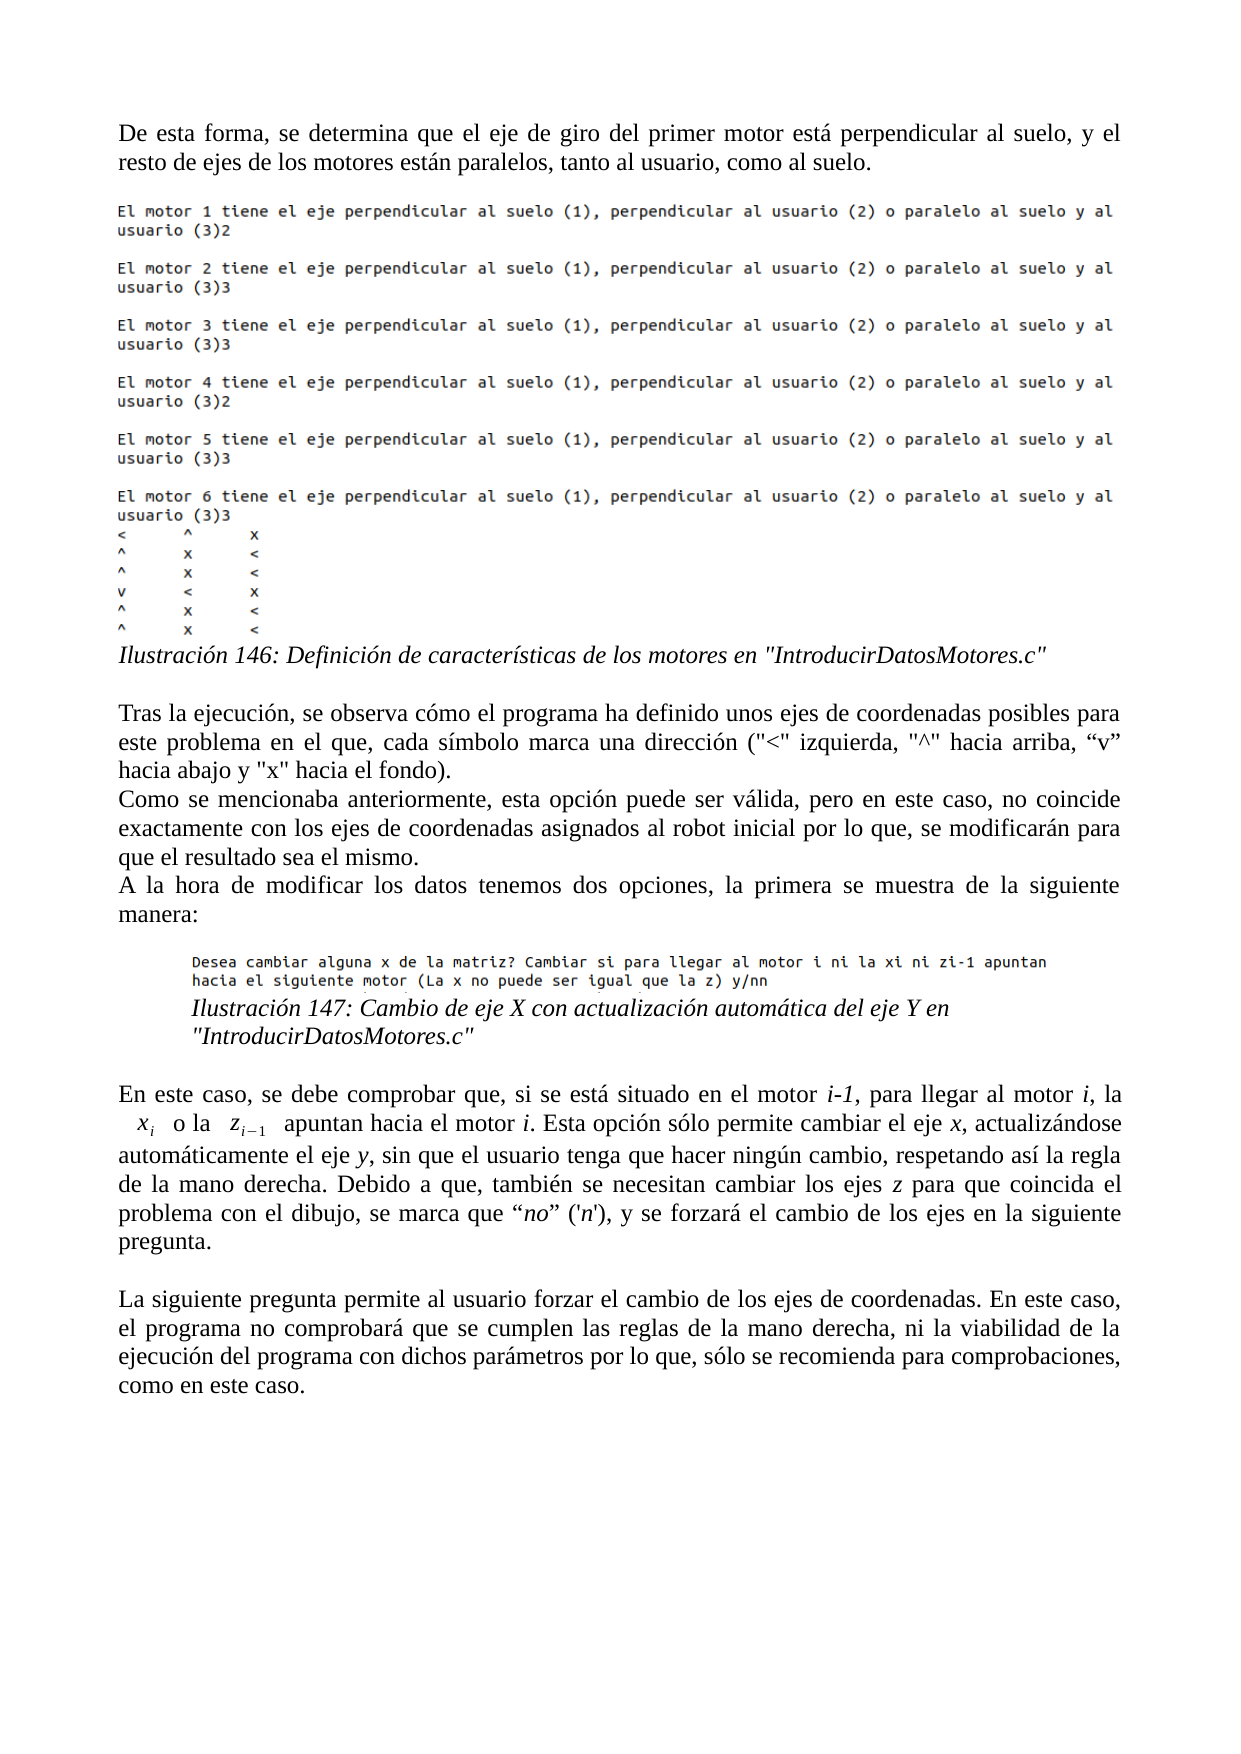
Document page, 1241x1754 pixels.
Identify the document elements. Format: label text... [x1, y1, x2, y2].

text A la hora de modificar los datos tenemos dos opciones, la primera se muestra de la siguiente manera: [118, 870, 1122, 928]
text Ilustración 146: Definición de características de los motores en "IntroducirDatosMotores.c" [118, 641, 1122, 669]
text Ilustración 147: Cambio de eje X con actualización automática del eje Y en "IntroducirDatosMotores.c" [191, 993, 1049, 1050]
text En este caso, se debe comprobar que, si se está situado en el motor i-1, para llegar al motor i, lao laapuntan hacia el motor i. Esta opción sólo permite cambiar el eje x, actualizándose automáticamente el eje y, sin que el usuario tenga que hacer ningún cambio, respetando así la regla de la mano derecha. Debido a que, también se necesitan cambiar los ejes z para que coincida el problema con el dibujo, se marca que “no” ('n'), y se forzará el cambio de los ejes en la siguiente pregunta. [118, 1079, 1122, 1255]
text La siguiente pregunta permite al usuario forzar el cambio de los ejes de coordenadas. En este caso, el programa no comprobará que se cumplen las reglas de la mano derecha, ni la viabilidad de la ejecución del programa con dichos parámetros por lo que, sólo se recomienda para comprobaciones, como en este caso. [118, 1284, 1122, 1399]
text Tras la ejecución, se observa cómo el programa ha definido unos ejes de coordenadas posibles para este problema en el que, cada símbolo marca una dirección ("<" izquierda, "^" hacia arriba, “v” hacia abajo y "x" hacia el fondo). [118, 698, 1122, 784]
text De esta forma, se determina que el eje de giro del primer motor está perpendicular al suelo, y el resto de ejes de los motores están paralelos, tanto al usuario, como al suelo. [118, 118, 1122, 176]
text Como se mencionaba anteriormente, esta opción puede ser válida, pero en este caso, no coincide exactamente con los ejes de coordenadas asignados al robot inicial por lo que, se modificarán para que el resultado sea el mismo. [118, 784, 1122, 870]
